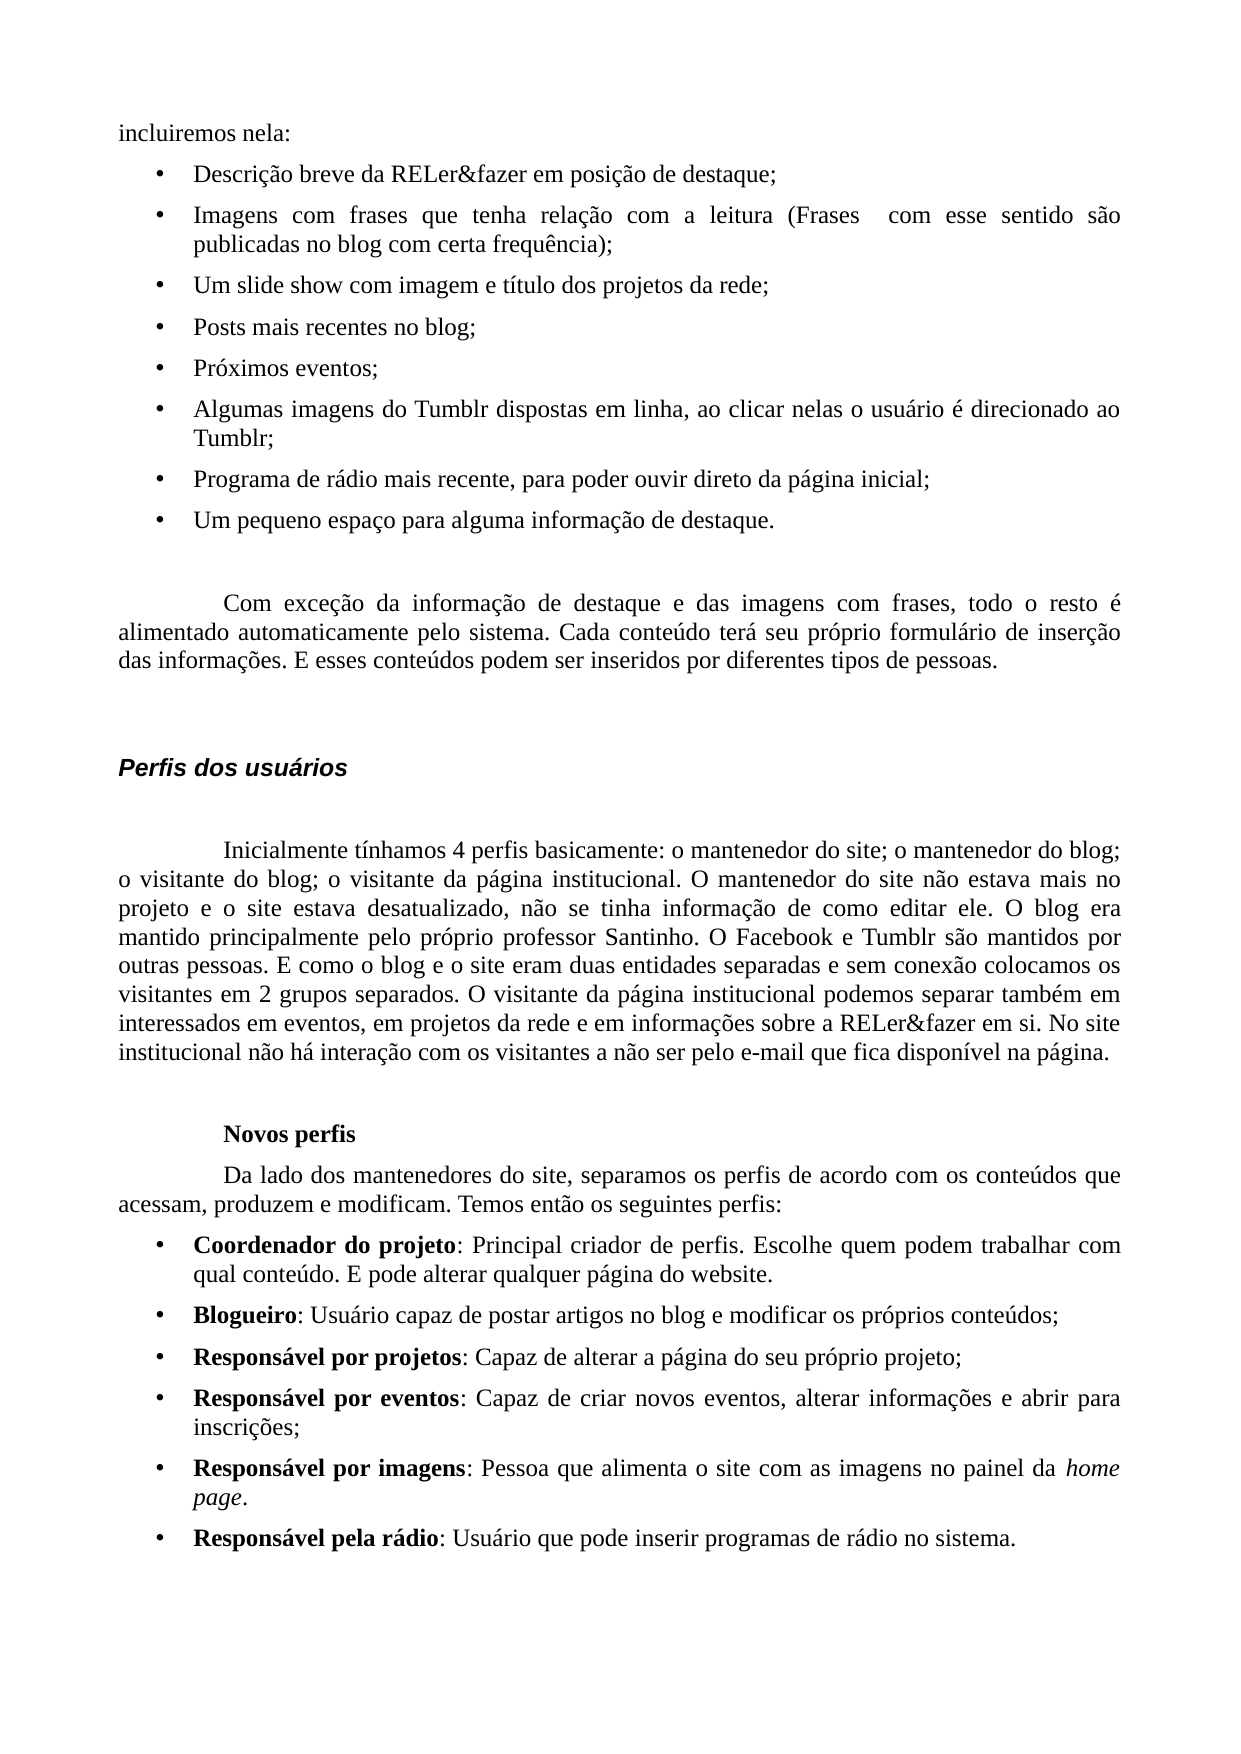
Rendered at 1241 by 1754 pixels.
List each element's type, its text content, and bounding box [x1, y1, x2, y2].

list Responsável por eventos: Capaz de criar novos eventos, alterar informações e abrir para inscrições; [156, 1383, 1122, 1440]
list Um slide show com imagem e título dos projetos da rede; [156, 271, 1122, 299]
list Algumas imagens do Tumblr dispostas em linha, ao clicar nelas o usuário é direcionado ao Tumblr; [156, 394, 1122, 452]
list Responsável por imagens: Pessoa que alimenta o site com as imagens no painel da home page. [156, 1453, 1122, 1510]
text Da lado dos mantenedores do site, separamos os perfis de acordo com os conteúdos que acessam, produzem e modificam. Temos então os seguintes perfis: [118, 1160, 1122, 1218]
text Com exceção da informação de destaque e das imagens com frases, todo o resto é alimentado automaticamente pelo sistema. Cada conteúdo terá seu próprio formulário de inserção das informações. E esses conteúdos podem ser inseridos por diferentes tipos de pessoas. [118, 588, 1122, 674]
list Programa de rádio mais recente, para poder ouvir direto da página inicial; [156, 464, 1122, 493]
list Blogueiro: Usuário capaz de postar artigos no blog e modificar os próprios conteúdos; [156, 1300, 1122, 1329]
list Responsável por projetos: Capaz de alterar a página do seu próprio projeto; [156, 1342, 1122, 1370]
list Descrição breve da RELer&fazer em posição de destaque; [156, 159, 1122, 188]
list Próximos eventos; [156, 353, 1122, 382]
subtitle Perfis dos usuários [118, 753, 1122, 782]
list Responsável pela rádio: Usuário que pode inserir programas de rádio no sistema. [156, 1523, 1122, 1552]
text Novos perfis [118, 1119, 1122, 1148]
list Posts mais recentes no blog; [156, 312, 1122, 341]
list Coordenador do projeto: Principal criador de perfis. Escolhe quem podem trabalhar com qual conteúdo. E pode alterar qualquer página do website. [156, 1230, 1122, 1288]
list Imagens com frases que tenha relação com a leitura (Frases com esse sentido são publicadas no blog com certa frequência); [156, 201, 1122, 258]
list Um pequeno espaço para alguma informação de destaque. [156, 506, 1122, 534]
text Inicialmente tínhamos 4 perfis basicamente: o mantenedor do site; o mantenedor do blog; o visitante do blog; o visitante da página institucional. O mantenedor do site não estava mais no projeto e o site estava desatualizado, não se tinha informação de como editar ele. O blog era mantido principalmente pelo próprio professor Santinho. O Facebook e Tumblr são mantidos por outras pessoas. E como o blog e o site eram duas entidades separadas e sem conexão colocamos os visitantes em 2 grupos separados. O visitante da página institucional podemos separar também em interessados em eventos, em projetos da rede e em informações sobre a RELer&fazer em si. No site institucional não há interação com os visitantes a não ser pelo e-mail que fica disponível na página. [118, 835, 1122, 1065]
text incluiremos nela: [118, 118, 1122, 147]
